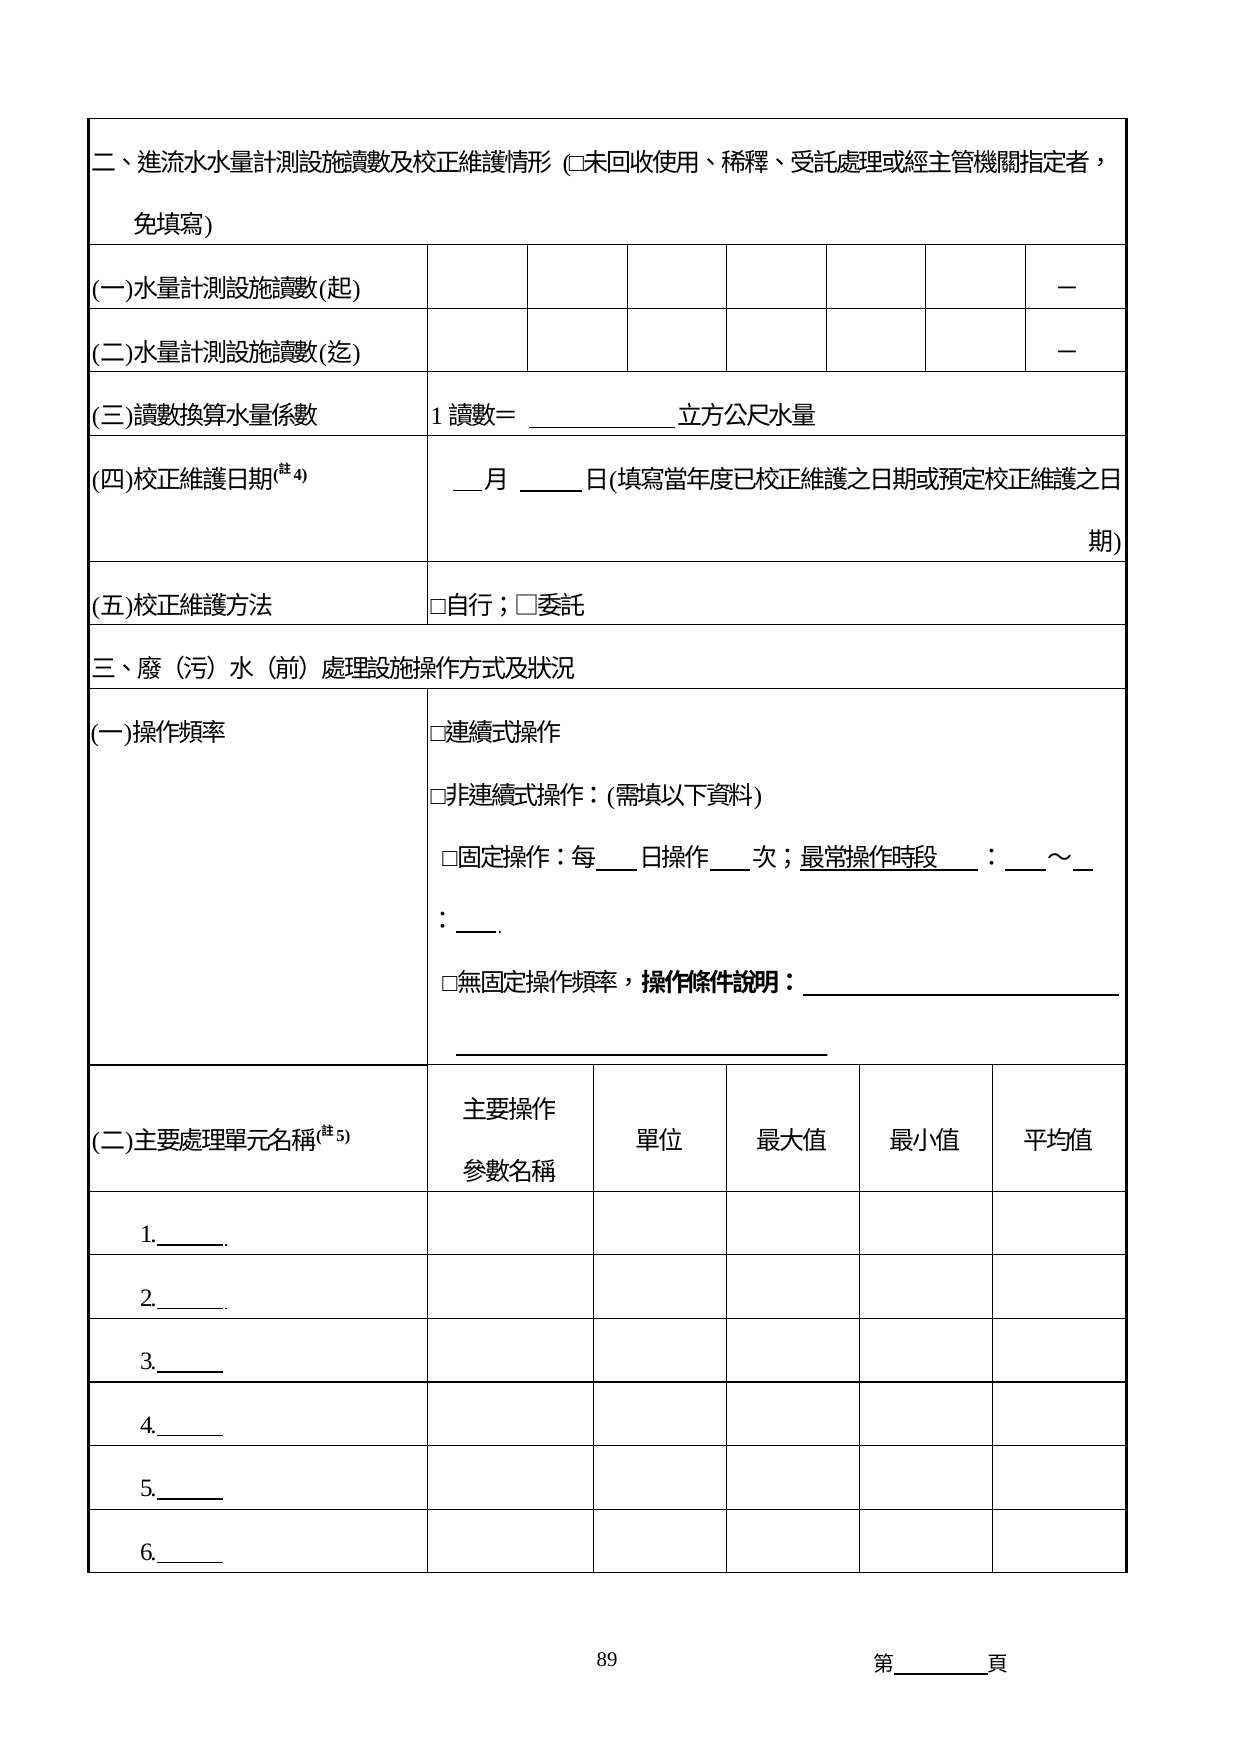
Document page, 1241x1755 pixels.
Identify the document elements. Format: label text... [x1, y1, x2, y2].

table_cell (二)主要處理單元名稱(註5) [90, 1066, 427, 1191]
table_cell [594, 1446, 726, 1508]
table_cell [926, 245, 1025, 307]
table_cell [428, 1319, 593, 1381]
table_cell [860, 1510, 992, 1572]
table_cell □自行；□委託 [428, 562, 1125, 624]
table_cell [727, 1319, 859, 1381]
table_cell 月 日(填寫當年度已校正維護之日期或預定校正維護之日期) [428, 436, 1125, 561]
table_cell ─ [1026, 309, 1125, 371]
table_cell (三)讀數換算水量係數 [90, 372, 427, 434]
table_cell [860, 1383, 992, 1445]
table_cell (一)水量計測設施讀數(起) [90, 245, 427, 307]
table_cell [428, 309, 527, 371]
table_cell 1. [90, 1192, 427, 1254]
table_cell [993, 1255, 1125, 1318]
table_cell [528, 245, 627, 307]
table_cell (五)校正維護方法 [90, 562, 427, 624]
table_cell [727, 245, 826, 307]
table_cell 6. [90, 1510, 427, 1572]
table_cell [628, 245, 726, 307]
table_cell [628, 309, 726, 371]
table_cell [594, 1383, 726, 1445]
table_cell [993, 1446, 1125, 1508]
table_cell [827, 309, 925, 371]
table_cell [594, 1255, 726, 1318]
table_cell 1讀數＝ 立方公尺水量 [428, 372, 1125, 434]
table_cell 最小值 [860, 1065, 992, 1191]
table_cell [428, 245, 527, 307]
table_cell [727, 309, 826, 371]
table_cell [428, 1446, 593, 1508]
table_cell [428, 1255, 593, 1318]
table_cell 二、進流水水量計測設施讀數及校正維護情形 (□未回收使用、稀釋、受託處理或經主管機關指定者，免填寫) [90, 119, 1125, 244]
table_cell [860, 1446, 992, 1508]
table_cell [727, 1255, 859, 1318]
table_cell [926, 309, 1025, 371]
table_cell [727, 1383, 859, 1445]
table_cell [727, 1446, 859, 1508]
table_cell [594, 1319, 726, 1381]
table_cell (一)操作頻率 [90, 689, 427, 1064]
table_cell (二)水量計測設施讀數(迄) [90, 309, 427, 371]
table_cell [428, 1510, 593, 1572]
table_cell [428, 1192, 593, 1254]
table_cell [860, 1319, 992, 1381]
table_cell 三、廢（污）水（前）處理設施操作方式及狀況 [90, 625, 1125, 688]
table_cell (四)校正維護日期(註4) [90, 436, 427, 561]
table_cell [827, 245, 925, 307]
table_cell [727, 1192, 859, 1254]
table_cell [594, 1192, 726, 1254]
table_cell 平均值 [993, 1065, 1125, 1191]
table_cell [993, 1383, 1125, 1445]
table_cell [594, 1510, 726, 1572]
table_cell [528, 309, 627, 371]
table_cell ─ [1026, 245, 1125, 307]
table_cell [727, 1510, 859, 1572]
table_cell [993, 1510, 1125, 1572]
table_cell [428, 1383, 593, 1445]
table_cell [860, 1192, 992, 1254]
table_cell □連續式操作 □非連續式操作：(需填以下資料) □固定操作：每 日操作 次；最常操作時段 ： ～ ： □無固定操作頻率，操作條件說明： [428, 689, 1125, 1064]
table_cell 3. [90, 1319, 427, 1381]
table_cell [993, 1319, 1125, 1381]
table_cell 最大值 [727, 1065, 859, 1191]
table_cell [860, 1255, 992, 1318]
table_cell [993, 1192, 1125, 1254]
table_cell 5. [90, 1446, 427, 1508]
table_cell 2. [90, 1255, 427, 1318]
table_cell 單位 [594, 1065, 726, 1191]
table_cell 主要操作 參數名稱 [428, 1065, 593, 1191]
table_cell 4. [90, 1383, 427, 1445]
